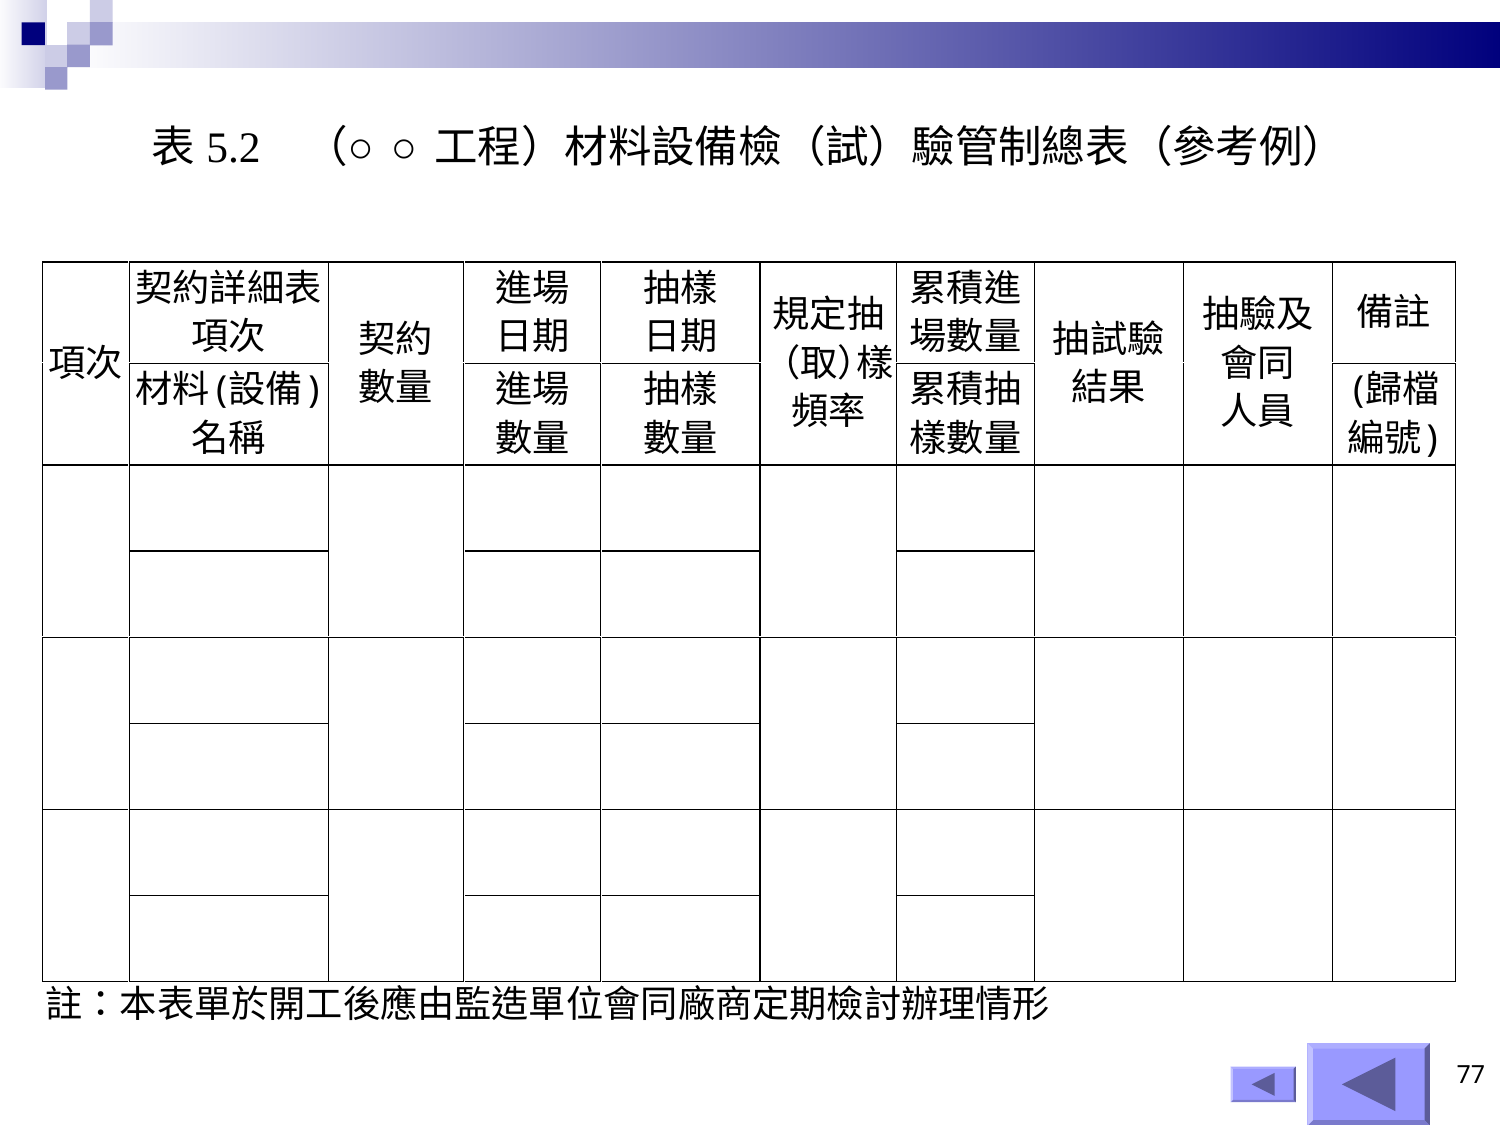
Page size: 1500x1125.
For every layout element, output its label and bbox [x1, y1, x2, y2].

text_box [1149, 1025, 1500, 1101]
text_box [1231, 1066, 1296, 1103]
text_box [1310, 1043, 1430, 1125]
chart [41, 93, 1459, 1031]
